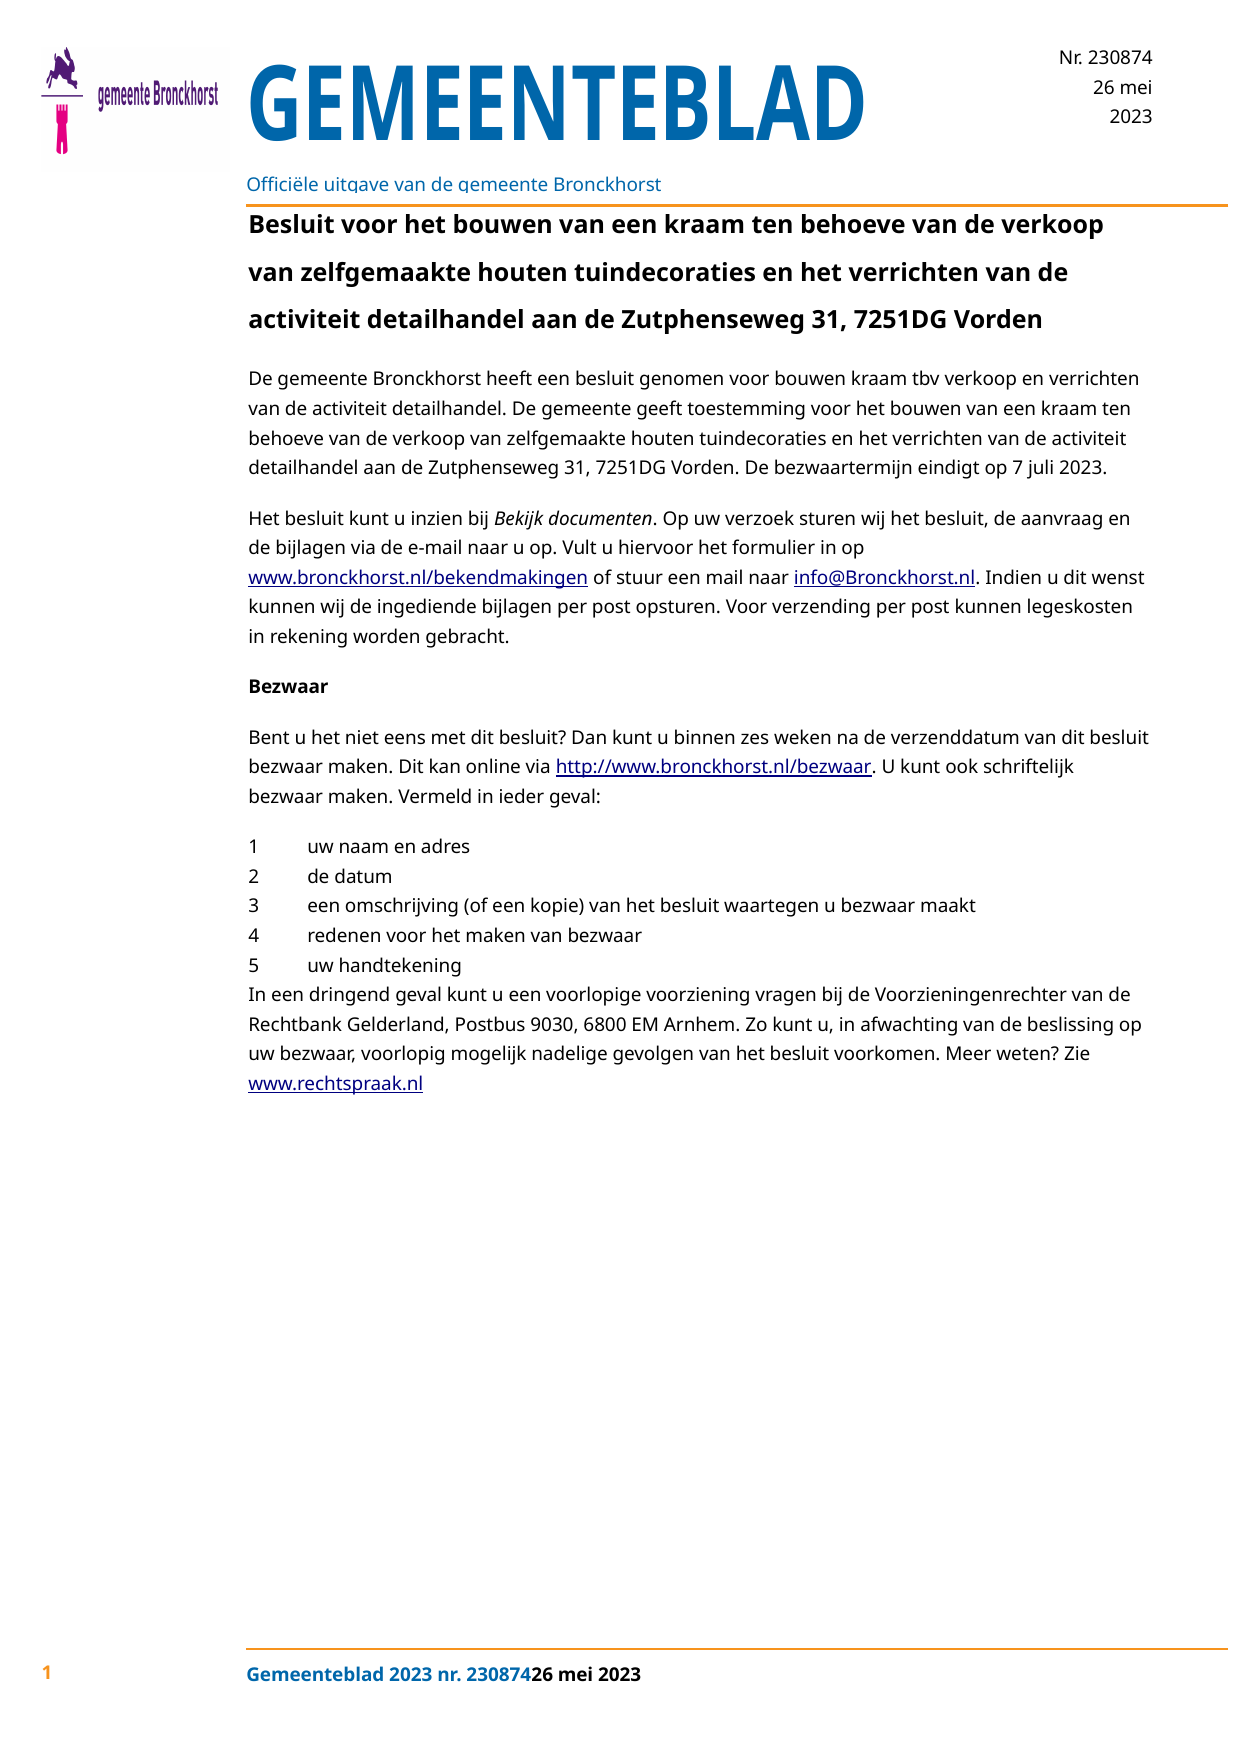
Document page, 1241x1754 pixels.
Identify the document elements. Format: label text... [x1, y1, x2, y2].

text Besluit voor het bouwen van een kraam ten behoeve van de verkoop van zelfgemaakte houten tuindecoraties en het verrichten van de activiteit detailhandel aan de Zutphenseweg 31, 7251DG Vorden [248, 207, 1152, 336]
list een omschrijving (of een kopie) van het besluit waartegen u bezwaar maakt [248, 893, 1152, 918]
text Bent u het niet eens met dit besluit? Dan kunt u binnen zes weken na de verzenddatum van dit besluit bezwaar maken. Dit kan online via http://www.bronckhorst.nl/bezwaar. U kunt ook schriftelijk bezwaar maken. Vermeld in ieder geval: [248, 724, 1152, 809]
picture [41, 47, 231, 172]
text In een dringend geval kunt u een voorlopige voorziening vragen bij de Voorzieningenrechter van de Rechtbank Gelderland, Postbus 9030, 6800 EM Arnhem. Zo kunt u, in afwachting van de beslissing op uw bezwaar, voorlopig mogelijk nadelige gevolgen van het besluit voorkomen. Meer weten? Zie www.rechtspraak.nl [248, 981, 1152, 1096]
list uw handtekening [248, 952, 1152, 977]
text Het besluit kunt u inzien bij Bekijk documenten. Op uw verzoek sturen wij het besluit, de aanvraag en de bijlagen via de e-mail naar u op. Vult u hiervoor het formulier in op www.bronckhorst.nl/bekendmakingen of stuur een mail naar info@Bronckhorst.nl. Indien u dit wenst kunnen wij de ingediende bijlagen per post opsturen. Voor verzending per post kunnen legeskosten in rekening worden gebracht. [248, 505, 1152, 649]
list uw naam en adres [248, 833, 1152, 859]
text Bezwaar [248, 673, 1152, 699]
list redenen voor het maken van bezwaar [248, 922, 1152, 948]
text De gemeente Bronckhorst heeft een besluit genomen voor bouwen kraam tbv verkoop en verrichten van de activiteit detailhandel. De gemeente geeft toestemming voor het bouwen van een kraam ten behoeve van de verkoop van zelfgemaakte houten tuindecoraties en het verrichten van de activiteit detailhandel aan de Zutphenseweg 31, 7251DG Vorden. De bezwaartermijn eindigt op 7 juli 2023. [248, 366, 1152, 480]
list de datum [248, 863, 1152, 889]
